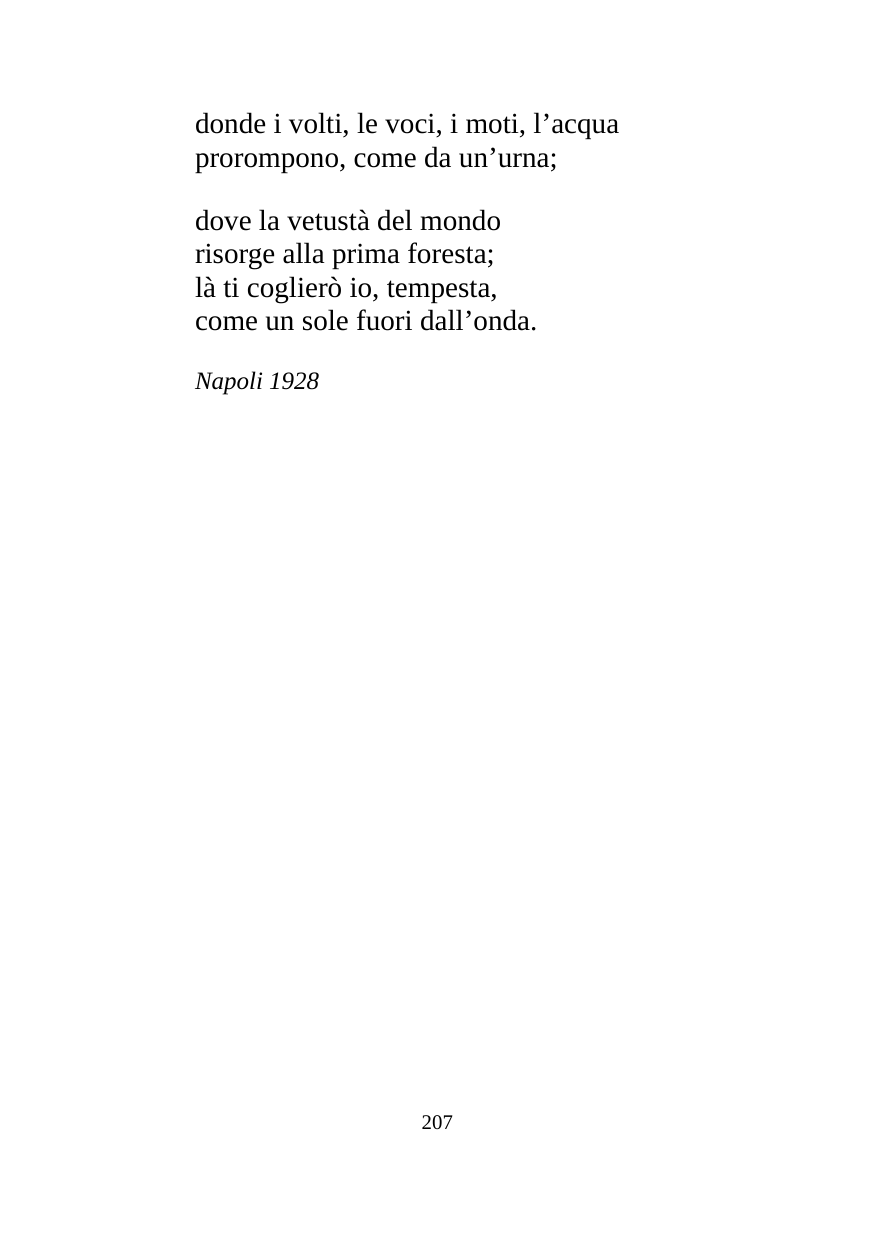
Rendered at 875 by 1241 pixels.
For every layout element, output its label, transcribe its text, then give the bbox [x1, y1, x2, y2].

text donde i volti, le voci, i moti, l’acqua prorompono, come da un’urna; [195, 106, 768, 173]
text Napoli 1928 [195, 366, 768, 395]
text dove la vetustà del mondo risorge alla prima foresta; là ti coglierò io, tempesta, come un sole fuori dall’onda. [195, 203, 768, 337]
